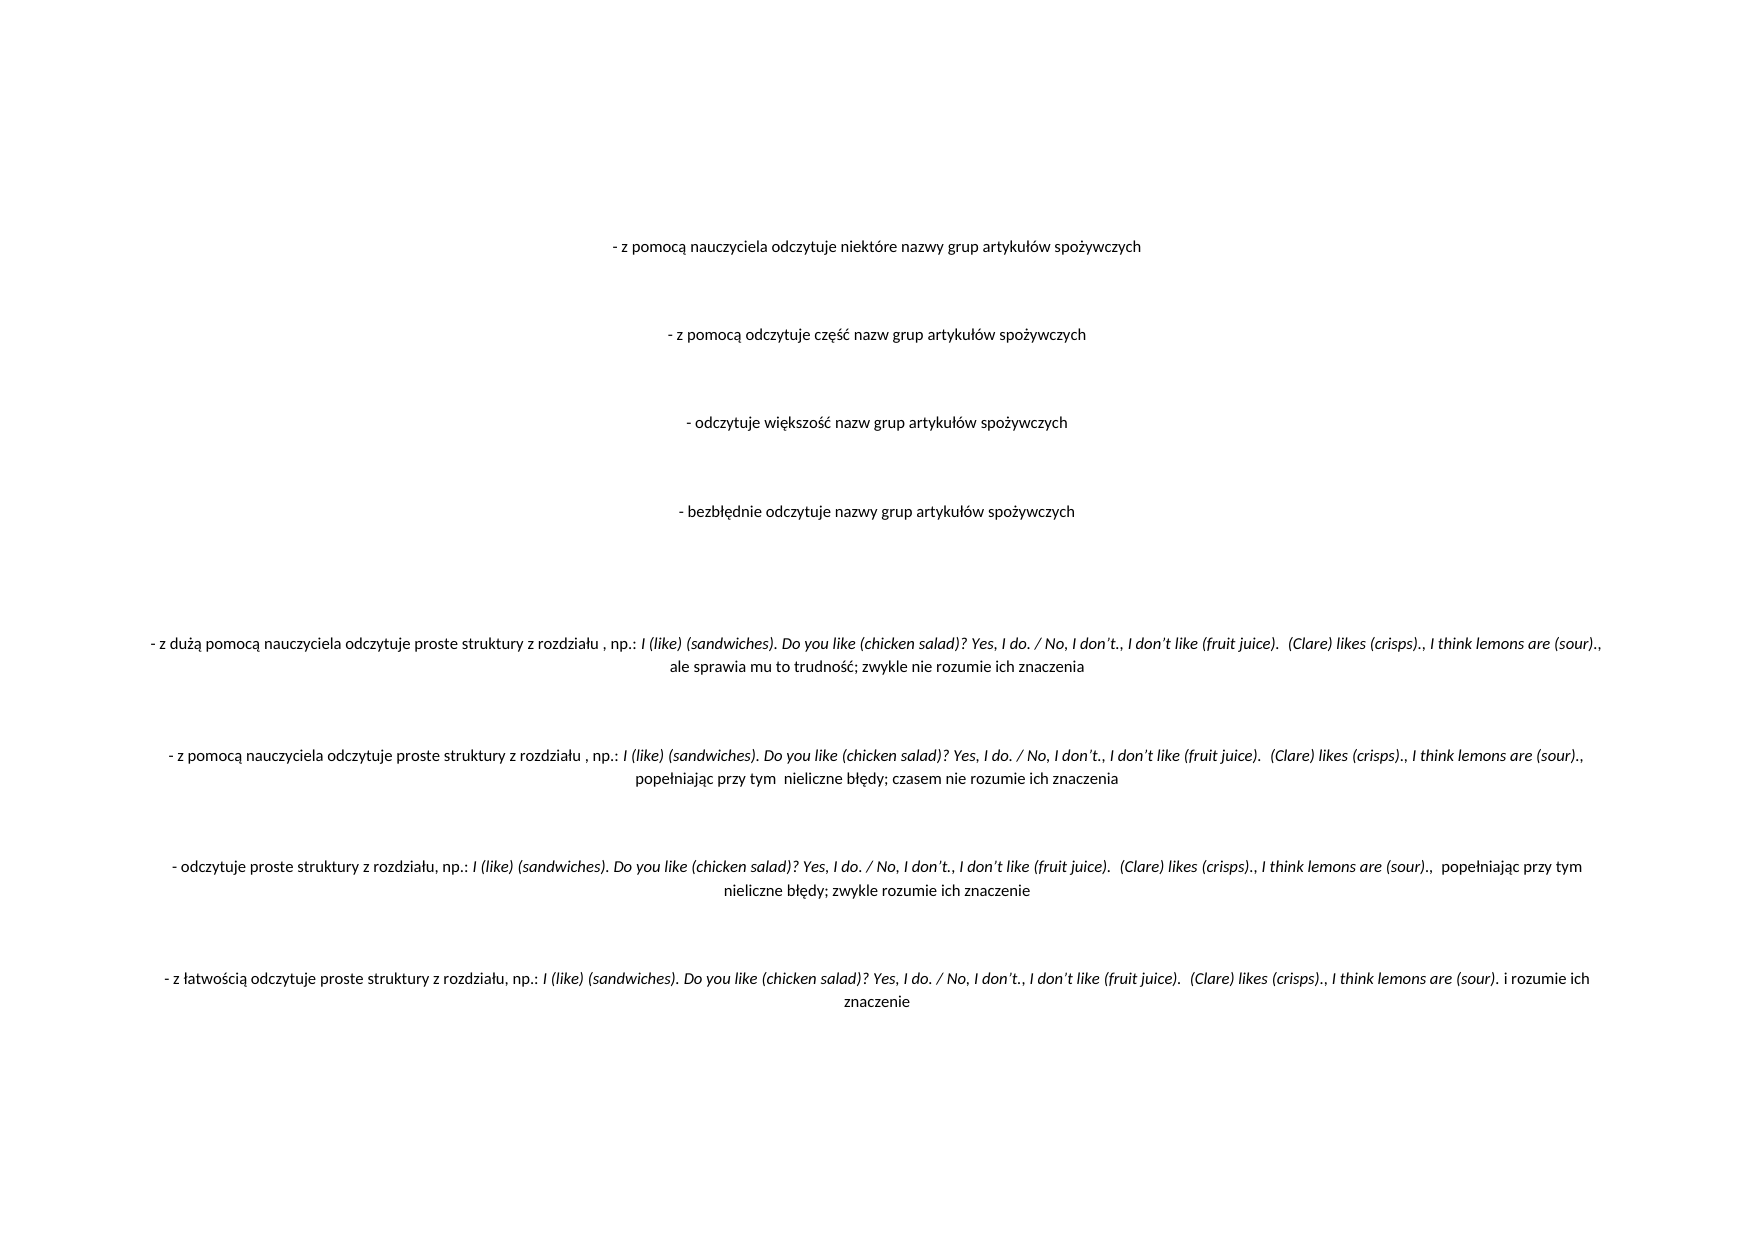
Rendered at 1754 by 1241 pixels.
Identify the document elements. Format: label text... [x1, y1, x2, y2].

text - z pomocą odczytuje część nazw grup artykułów spożywczych [148, 324, 1606, 344]
text - odczytuje proste struktury z rozdziału, np.: I (like) (sandwiches). Do you like (chicken salad)? Yes, I do. / No, I don’t., I don’t like (fruit juice). (Clare) likes (crisps)., I think lemons are (sour)., popełniając przy tym nieliczne błędy; zwykle rozumie ich znaczenie [148, 857, 1606, 900]
text - z pomocą nauczyciela odczytuje proste struktury z rozdziału , np.: I (like) (sandwiches). Do you like (chicken salad)? Yes, I do. / No, I don’t., I don’t like (fruit juice). (Clare) likes (crisps)., I think lemons are (sour)., popełniając przy tym nieliczne błędy; czasem nie rozumie ich znaczenia [148, 745, 1606, 789]
text - z pomocą nauczyciela odczytuje niektóre nazwy grup artykułów spożywczych [148, 236, 1606, 256]
text - z dużą pomocą nauczyciela odczytuje proste struktury z rozdziału , np.: I (like) (sandwiches). Do you like (chicken salad)? Yes, I do. / No, I don’t., I don’t like (fruit juice). (Clare) likes (crisps)., I think lemons are (sour)., ale sprawia mu to trudność; zwykle nie rozumie ich znaczenia [148, 633, 1606, 677]
text - odczytuje większość nazw grup artykułów spożywczych [148, 413, 1606, 433]
text - bezbłędnie odczytuje nazwy grup artykułów spożywczych [148, 501, 1606, 521]
text - z łatwością odczytuje proste struktury z rozdziału, np.: I (like) (sandwiches). Do you like (chicken salad)? Yes, I do. / No, I don’t., I don’t like (fruit juice). (Clare) likes (crisps)., I think lemons are (sour). i rozumie ich znaczenie [148, 968, 1606, 1012]
